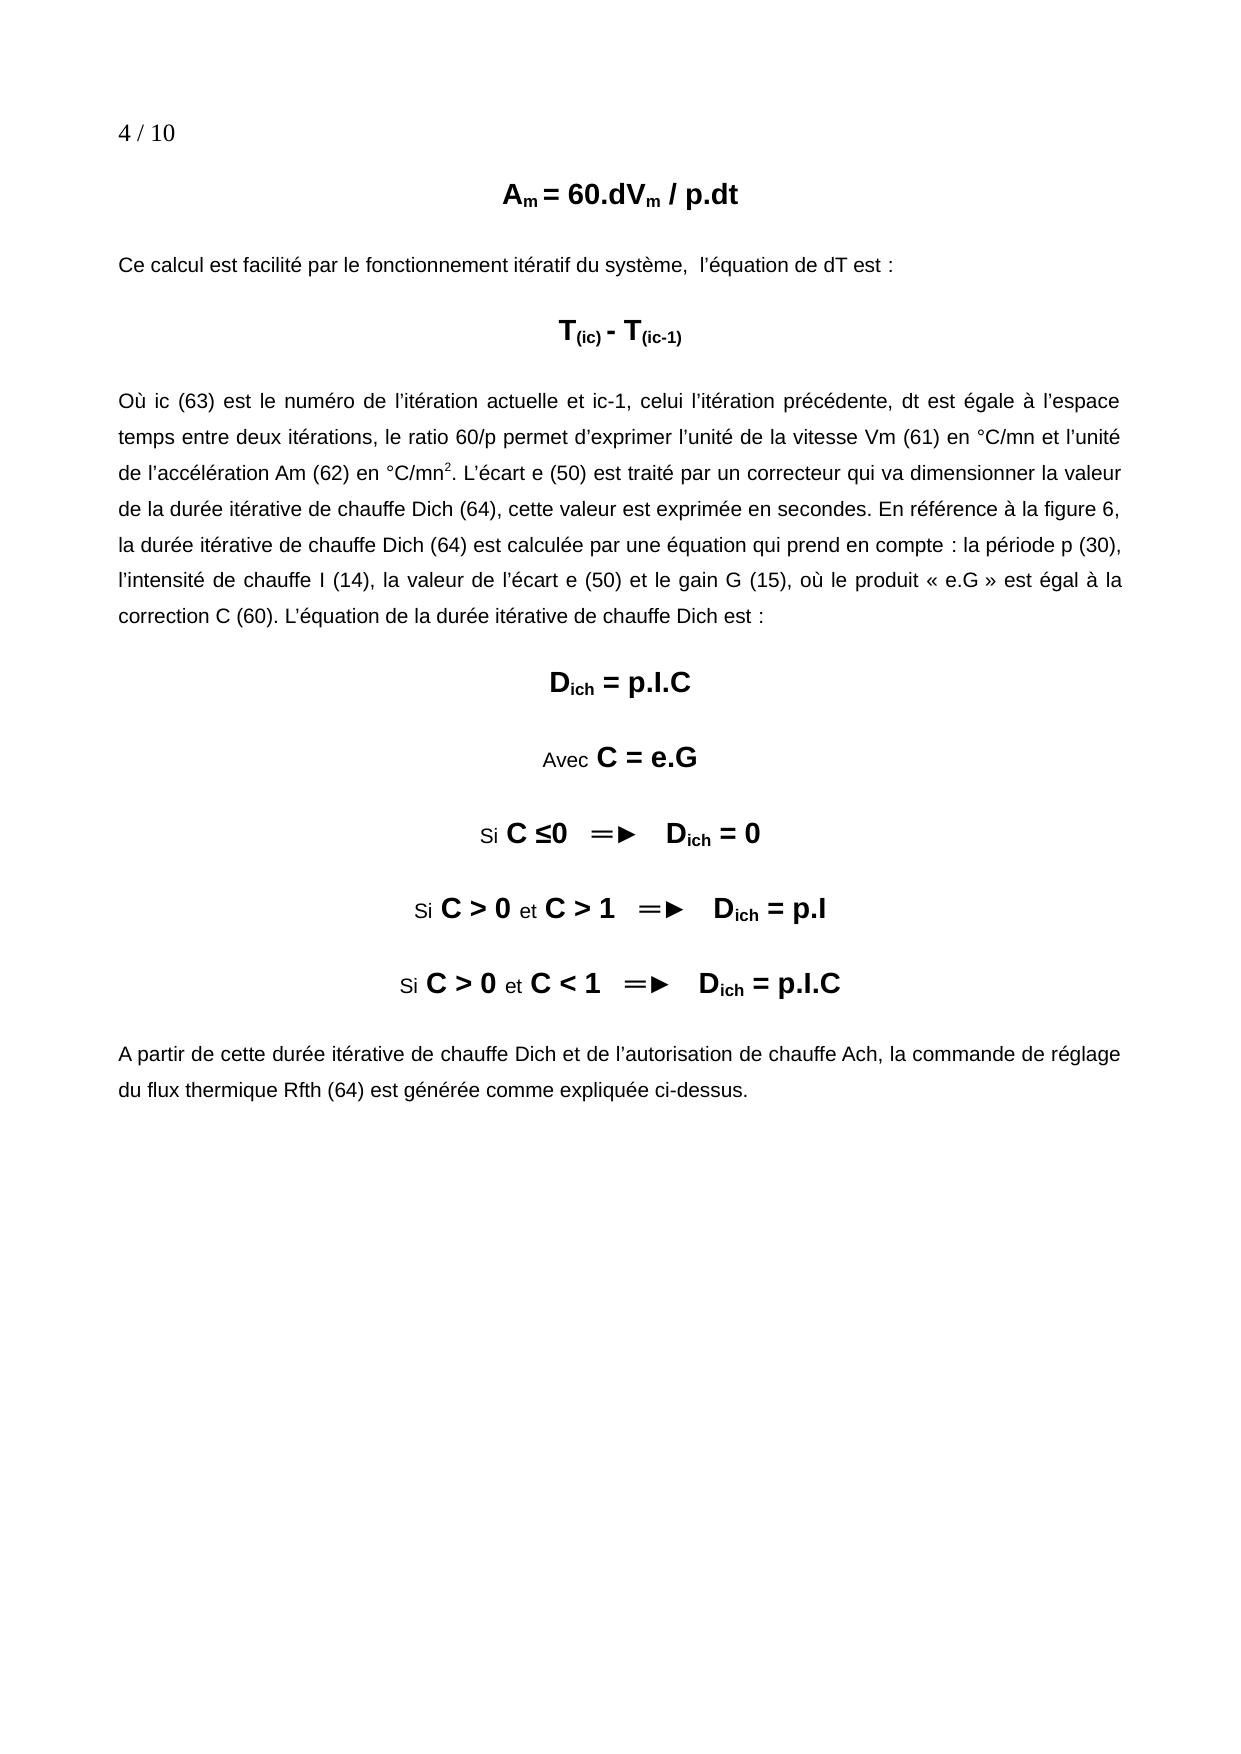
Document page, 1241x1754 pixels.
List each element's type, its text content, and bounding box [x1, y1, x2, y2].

text Am = 60.dVm / p.dt [118, 177, 1122, 211]
text Où ic (63) est le numéro de l’itération actuelle et ic-1, celui l’itération précédente, dt est égale à l’espace temps entre deux itérations, le ratio 60/p permet d’exprimer l’unité de la vitesse Vm (61) en °C/mn et l’unité de l’accélération Am (62) en °C/mn2. L’écart e (50) est traité par un correcteur qui va dimensionner la valeur de la durée itérative de chauffe Dich (64), cette valeur est exprimée en secondes. En référence à la figure 6, la durée itérative de chauffe Dich (64) est calculée par une équation qui prend en compte : la période p (30), l’intensité de chauffe I (14), la valeur de l’écart e (50) et le gain G (15), où le produit « e.G » est égal à la correction C (60). L’équation de la durée itérative de chauffe Dich est : [118, 389, 1122, 628]
text A partir de cette durée itérative de chauffe Dich et de l’autorisation de chauffe Ach, la commande de réglage du flux thermique Rfth (64) est générée comme expliquée ci-dessus. [118, 1042, 1122, 1102]
text Avec C = e.G [118, 741, 1122, 774]
text Si C ≤0 ═► Dich = 0 [118, 816, 1122, 849]
text T(ic) - T(ic-1) [118, 313, 1122, 347]
text Si C > 0 et C > 1 ═► Dich = p.I [118, 891, 1122, 925]
text Dich = p.I.C [118, 665, 1122, 699]
text Ce calcul est facilité par le fonctionnement itératif du système, l’équation de dT est : [118, 252, 1122, 276]
text Si C > 0 et C < 1 ═► Dich = p.I.C [118, 966, 1122, 1000]
